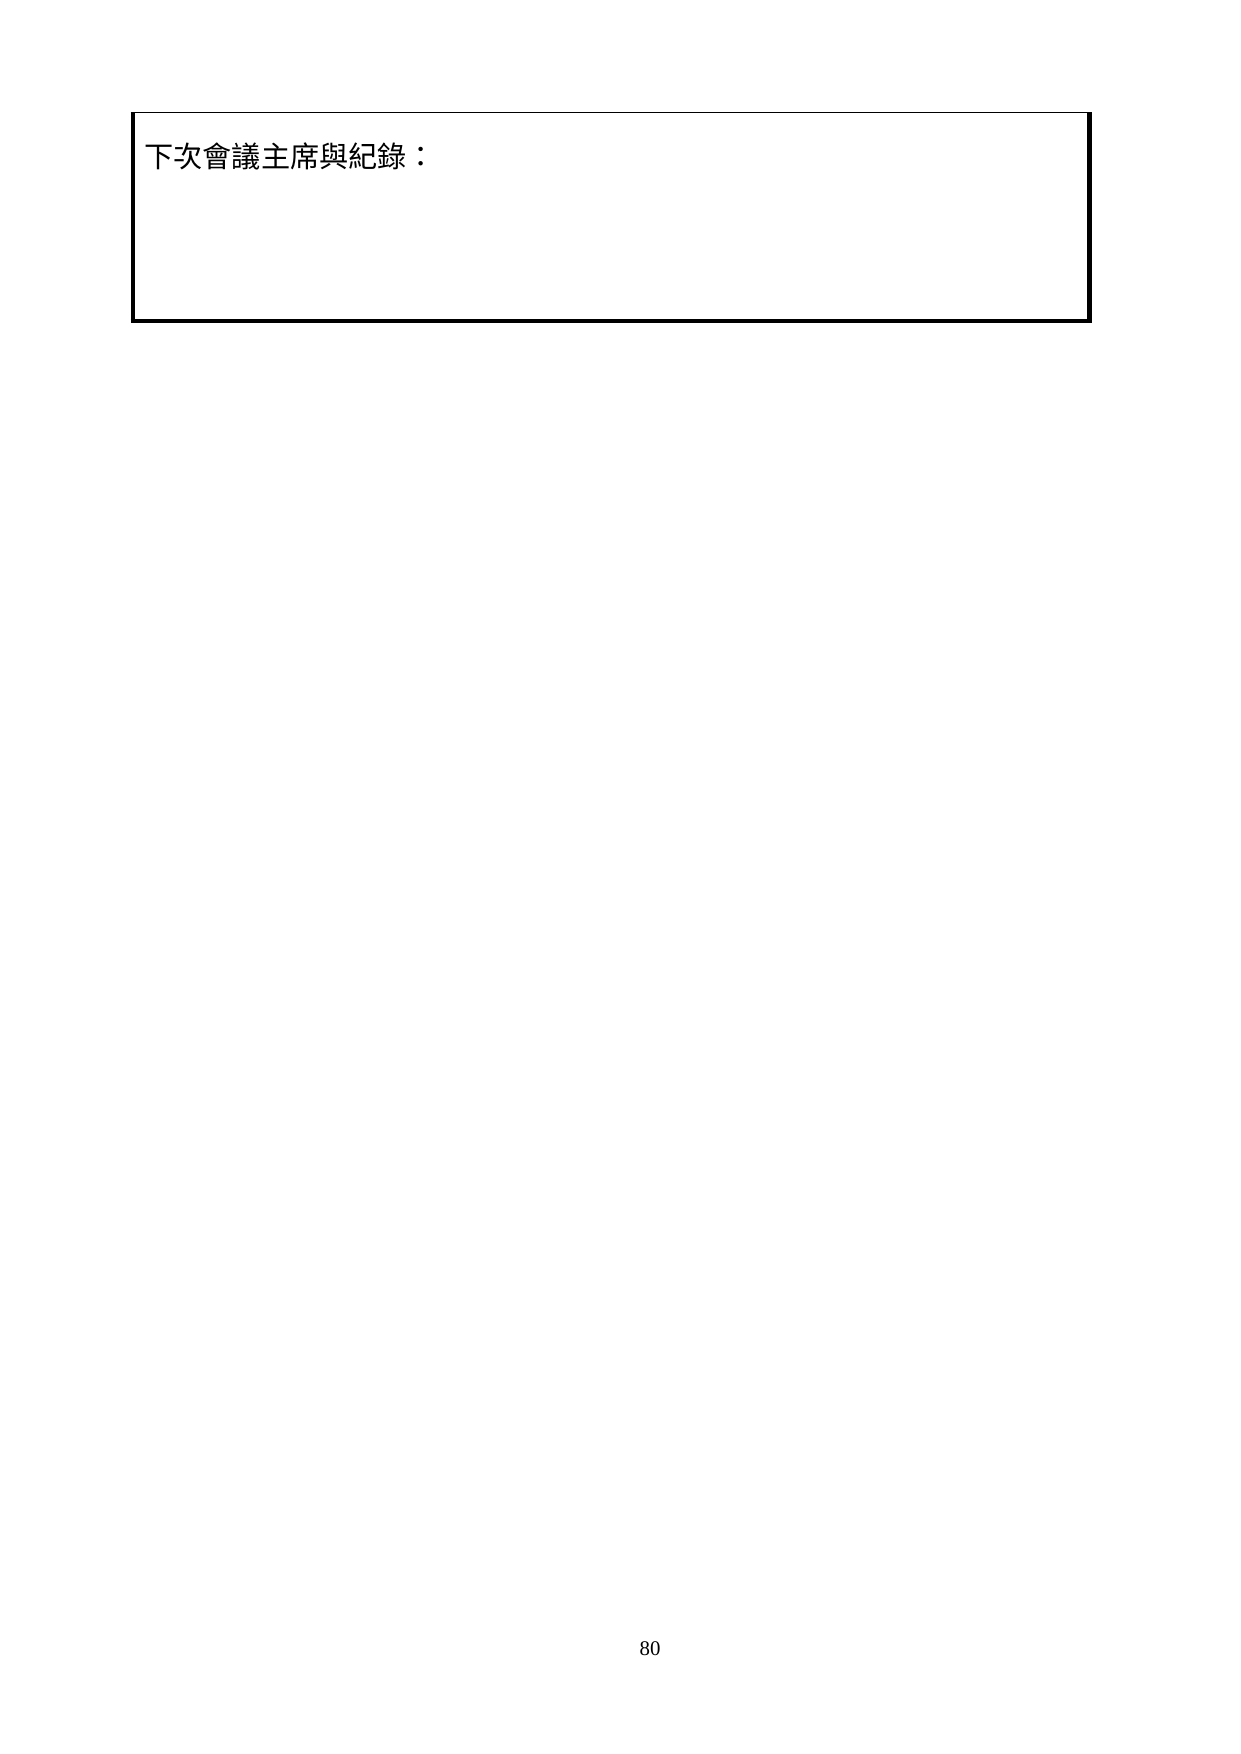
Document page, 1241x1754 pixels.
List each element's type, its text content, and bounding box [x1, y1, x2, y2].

table_cell 下次會議主席與紀錄： [135, 113, 1087, 318]
